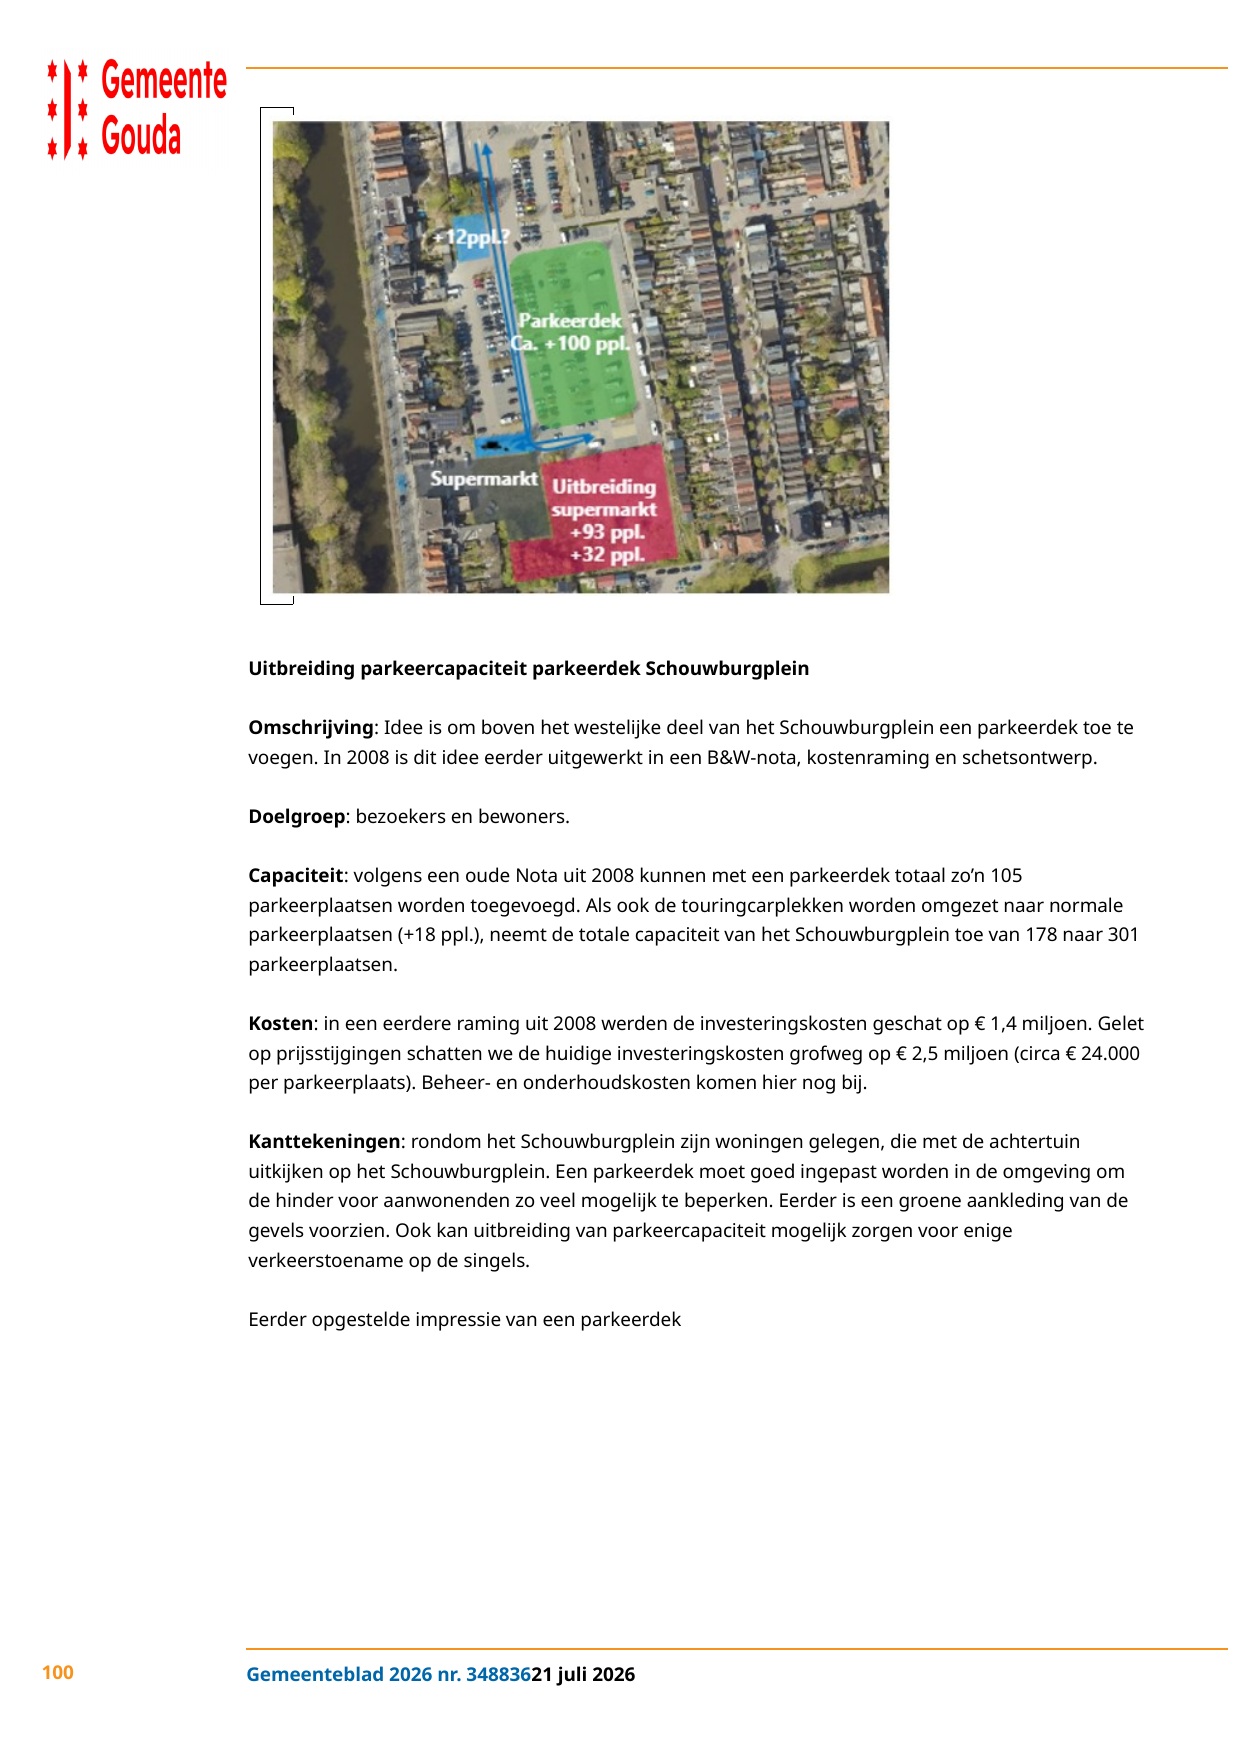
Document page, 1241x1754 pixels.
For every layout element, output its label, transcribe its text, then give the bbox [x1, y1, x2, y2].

picture [41, 47, 231, 172]
text Kanttekeningen: rondom het Schouwburgplein zijn woningen gelegen, die met de achtertuin uitkijken op het Schouwburgplein. Een parkeerdek moet goed ingepast worden in de omgeving om de hinder voor aanwonenden zo veel mogelijk te beperken. Eerder is een groene aankleding van de gevels voorzien. Ook kan uitbreiding van parkeercapaciteit mogelijk zorgen voor enige verkeerstoename op de singels. [248, 1128, 1152, 1273]
text Uitbreiding parkeercapaciteit parkeerdek Schouwburgplein [248, 655, 1152, 681]
text Kosten: in een eerdere raming uit 2008 werden de investeringskosten geschat op € 1,4 miljoen. Gelet op prijsstijgingen schatten we de huidige investeringskosten grofweg op € 2,5 miljoen (circa € 24.000 per parkeerplaats). Beheer- en onderhoudskosten komen hier nog bij. [248, 1010, 1152, 1095]
text Doelgroep: bezoekers en bewoners. [248, 803, 1152, 829]
text Capaciteit: volgens een oude Nota uit 2008 kunnen met een parkeerdek totaal zo’n 105 parkeerplaatsen worden toegevoegd. Als ook de touringcarplekken worden omgezet naar normale parkeerplaatsen (+18 ppl.), neemt de totale capaciteit van het Schouwburgplein toe van 178 naar 301 parkeerplaatsen. [248, 862, 1152, 977]
picture [268, 115, 1173, 596]
text Eerder opgestelde impressie van een parkeerdek [248, 1306, 1152, 1332]
text Omschrijving: Idee is om boven het westelijke deel van het Schouwburgplein een parkeerdek toe te voegen. In 2008 is dit idee eerder uitgewerkt in een B&W-nota, kostenraming en schetsontwerp. [248, 714, 1152, 770]
